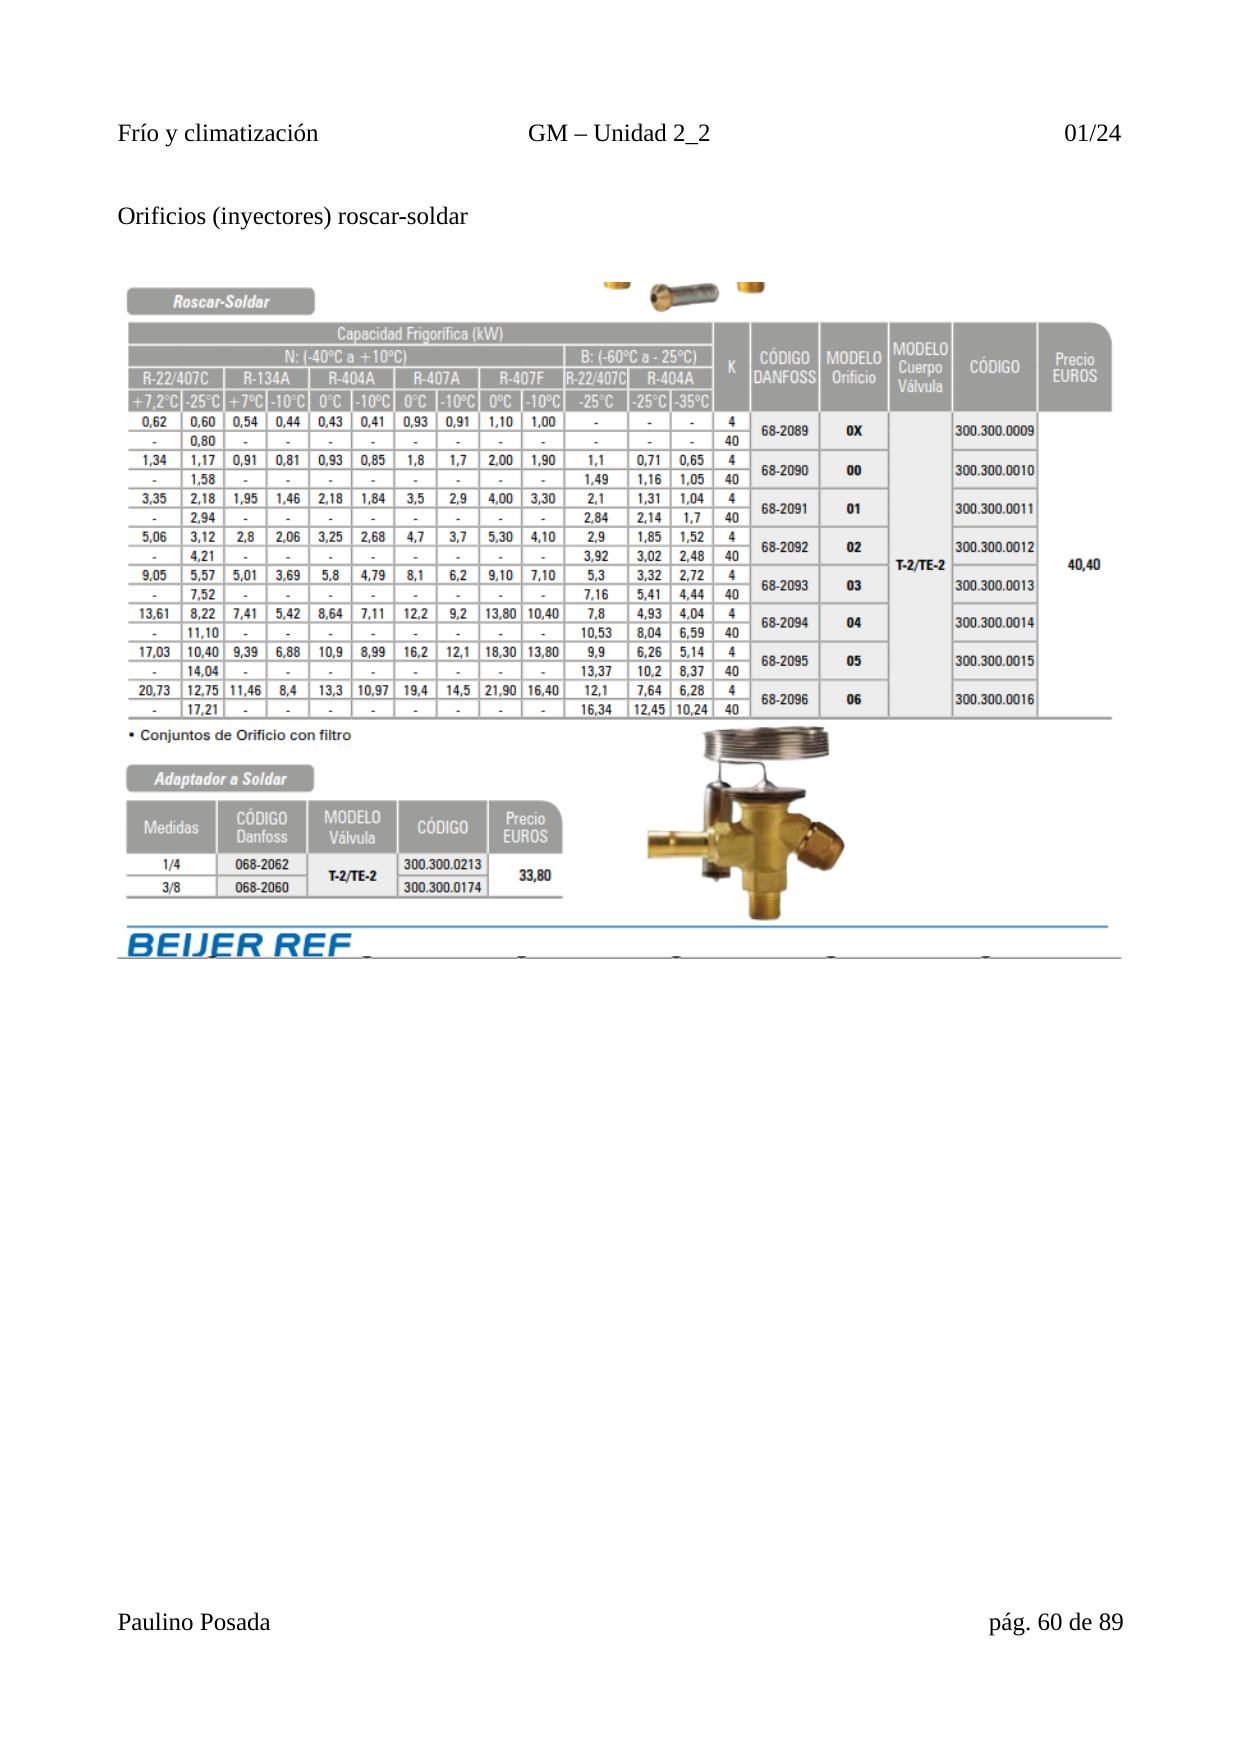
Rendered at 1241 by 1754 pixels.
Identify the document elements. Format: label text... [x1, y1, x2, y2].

text Orificios (inyectores) roscar-soldar [117, 201, 1123, 230]
picture [117, 282, 1122, 959]
